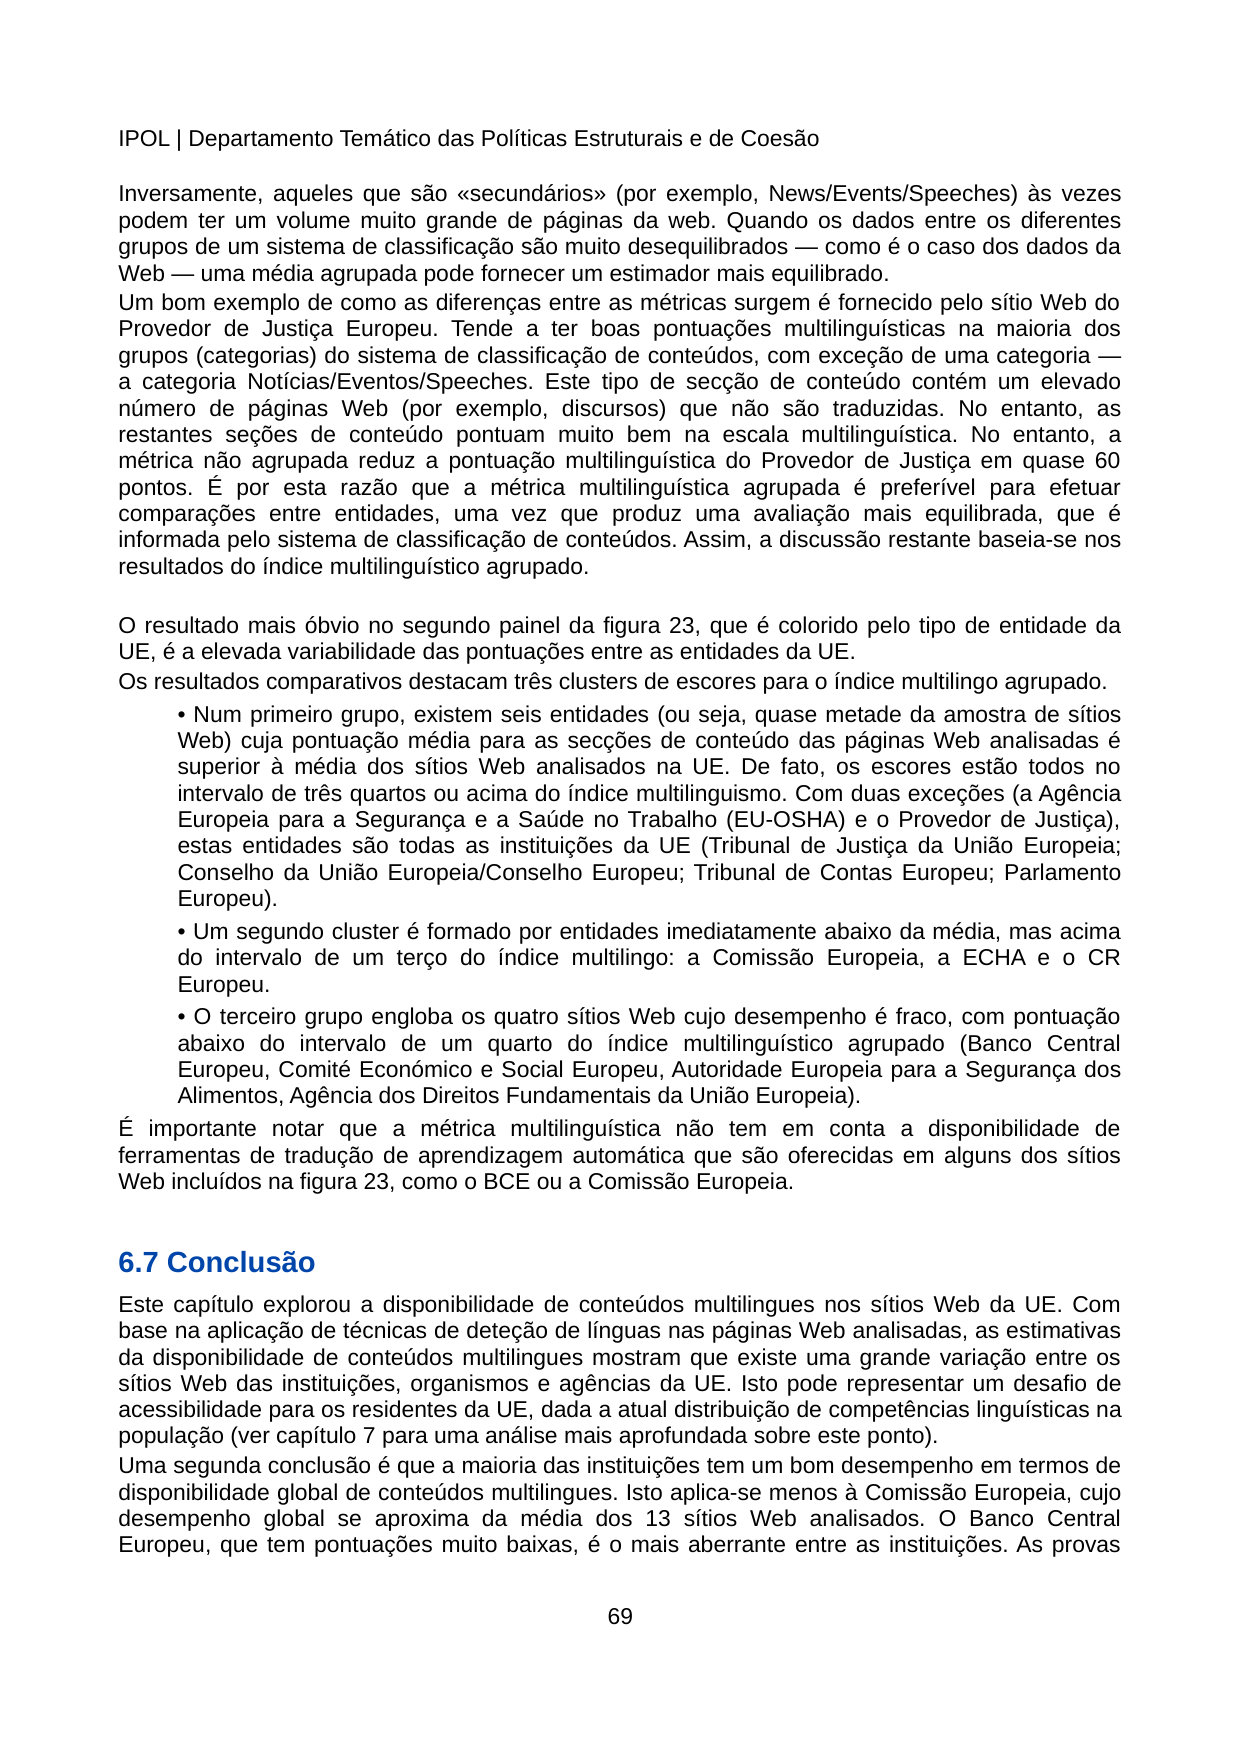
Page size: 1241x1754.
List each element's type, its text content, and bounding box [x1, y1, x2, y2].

text • Um segundo cluster é formado por entidades imediatamente abaixo da média, mas acima do intervalo de um terço do índice multilingo: a Comissão Europeia, a ECHA e o CR Europeu. [177, 918, 1122, 997]
text • O terceiro grupo engloba os quatro sítios Web cujo desempenho é fraco, com pontuação abaixo do intervalo de um quarto do índice multilinguístico agrupado (Banco Central Europeu, Comité Económico e Social Europeu, Autoridade Europeia para a Segurança dos Alimentos, Agência dos Direitos Fundamentais da União Europeia). [177, 1003, 1122, 1109]
text • Num primeiro grupo, existem seis entidades (ou seja, quase metade da amostra de sítios Web) cuja pontuação média para as secções de conteúdo das páginas Web analisadas é superior à média dos sítios Web analisados na UE. De fato, os escores estão todos no intervalo de três quartos ou acima do índice multilinguismo. Com duas exceções (a Agência Europeia para a Segurança e a Saúde no Trabalho (EU-OSHA) e o Provedor de Justiça), estas entidades são todas as instituições da UE (Tribunal de Justiça da União Europeia; Conselho da União Europeia/Conselho Europeu; Tribunal de Contas Europeu; Parlamento Europeu). [177, 701, 1122, 911]
text Um bom exemplo de como as diferenças entre as métricas surgem é fornecido pelo sítio Web do Provedor de Justiça Europeu. Tende a ter boas pontuações multilinguísticas na maioria dos grupos (categorias) do sistema de classificação de conteúdos, com exceção de uma categoria — a categoria Notícias/Eventos/Speeches. Este tipo de secção de conteúdo contém um elevado número de páginas Web (por exemplo, discursos) que não são traduzidas. No entanto, as restantes seções de conteúdo pontuam muito bem na escala multilinguística. No entanto, a métrica não agrupada reduz a pontuação multilinguística do Provedor de Justiça em quase 60 pontos. É por esta razão que a métrica multilinguística agrupada é preferível para efetuar comparações entre entidades, uma vez que produz uma avaliação mais equilibrada, que é informada pelo sistema de classificação de conteúdos. Assim, a discussão restante baseia-se nos resultados do índice multilinguístico agrupado. [118, 289, 1122, 579]
text Uma segunda conclusão é que a maioria das instituições tem um bom desempenho em termos de disponibilidade global de conteúdos multilingues. Isto aplica-se menos à Comissão Europeia, cujo desempenho global se aproxima da média dos 13 sítios Web analisados. O Banco Central Europeu, que tem pontuações muito baixas, é o mais aberrante entre as instituições. As provas [118, 1452, 1122, 1557]
text O resultado mais óbvio no segundo painel da figura 23, que é colorido pelo tipo de entidade da UE, é a elevada variabilidade das pontuações entre as entidades da UE. [118, 612, 1122, 664]
text Os resultados comparativos destacam três clusters de escores para o índice multilingo agrupado. [118, 668, 1122, 694]
text Este capítulo explorou a disponibilidade de conteúdos multilingues nos sítios Web da UE. Com base na aplicação de técnicas de deteção de línguas nas páginas Web analisadas, as estimativas da disponibilidade de conteúdos multilingues mostram que existe uma grande variação entre os sítios Web das instituições, organismos e agências da UE. Isto pode representar um desafio de acessibilidade para os residentes da UE, dada a atual distribuição de competências linguísticas na população (ver capítulo 7 para uma análise mais aprofundada sobre este ponto). [118, 1291, 1122, 1449]
text Inversamente, aqueles que são «secundários» (por exemplo, News/Events/Speeches) às vezes podem ter um volume muito grande de páginas da web. Quando os dados entre os diferentes grupos de um sistema de classificação são muito desequilibrados — como é o caso dos dados da Web — uma média agrupada pode fornecer um estimador mais equilibrado. [118, 180, 1122, 286]
text É importante notar que a métrica multilinguística não tem em conta a disponibilidade de ferramentas de tradução de aprendizagem automática que são oferecidas em alguns dos sítios Web incluídos na figura 23, como o BCE ou a Comissão Europeia. [118, 1115, 1122, 1194]
subtitle 6.7 Conclusão [118, 1245, 1122, 1278]
